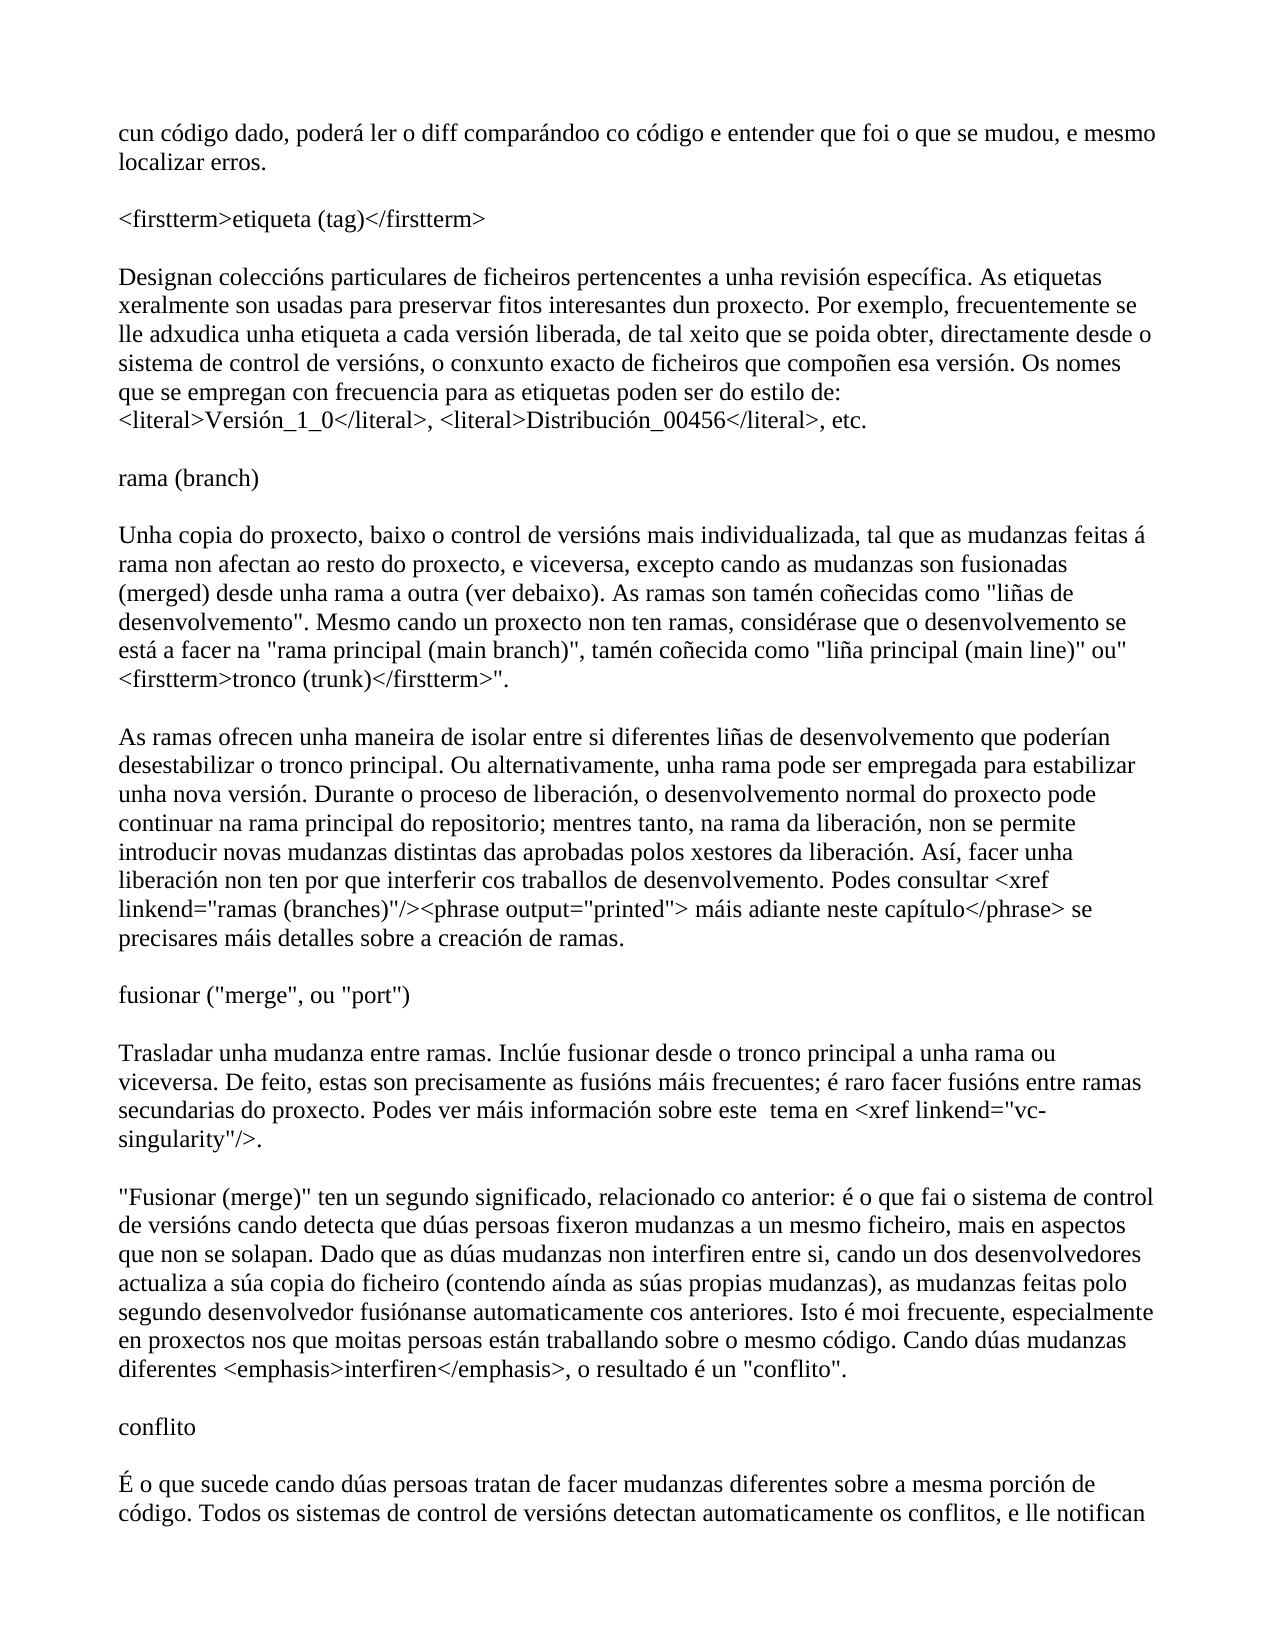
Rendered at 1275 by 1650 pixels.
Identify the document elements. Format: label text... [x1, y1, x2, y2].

text <firstterm>etiqueta (tag)</firstterm> [118, 204, 1157, 233]
text Designan coleccións particulares de ficheiros pertencentes a unha revisión específica. As etiquetas xeralmente son usadas para preservar fitos interesantes dun proxecto. Por exemplo, frecuentemente se lle adxudica unha etiqueta a cada versión liberada, de tal xeito que se poida obter, directamente desde o sistema de control de versións, o conxunto exacto de ficheiros que compoñen esa versión. Os nomes que se empregan con frecuencia para as etiquetas poden ser do estilo de: <literal>Versión_1_0</literal>, <literal>Distribución_00456</literal>, etc. [118, 262, 1157, 434]
text fusionar ("merge", ou "port") [118, 981, 1157, 1009]
text É o que sucede cando dúas persoas tratan de facer mudanzas diferentes sobre a mesma porción de código. Todos os sistemas de control de versións detectan automaticamente os conflitos, e lle notifican [118, 1469, 1157, 1527]
text "Fusionar (merge)" ten un segundo significado, relacionado co anterior: é o que fai o sistema de control de versións cando detecta que dúas persoas fixeron mudanzas a un mesmo ficheiro, mais en aspectos que non se solapan. Dado que as dúas mudanzas non interfiren entre si, cando un dos desenvolvedores actualiza a súa copia do ficheiro (contendo aínda as súas propias mudanzas), as mudanzas feitas polo segundo desenvolvedor fusiónanse automaticamente cos anteriores. Isto é moi frecuente, especialmente en proxectos nos que moitas persoas están traballando sobre o mesmo código. Cando dúas mudanzas diferentes <emphasis>interfiren</emphasis>, o resultado é un "conflito". [118, 1182, 1157, 1383]
text Trasladar unha mudanza entre ramas. Inclúe fusionar desde o tronco principal a unha rama ou viceversa. De feito, estas son precisamente as fusións máis frecuentes; é raro facer fusións entre ramas secundarias do proxecto. Podes ver máis información sobre este tema en <xref linkend="vc-singularity"/>. [118, 1038, 1157, 1153]
text rama (branch) [118, 463, 1157, 492]
text cun código dado, poderá ler o diff comparándoo co código e entender que foi o que se mudou, e mesmo localizar erros. [118, 118, 1157, 176]
text conflito [118, 1412, 1157, 1441]
text As ramas ofrecen unha maneira de isolar entre si diferentes liñas de desenvolvemento que poderían desestabilizar o tronco principal. Ou alternativamente, unha rama pode ser empregada para estabilizar unha nova versión. Durante o proceso de liberación, o desenvolvemento normal do proxecto pode continuar na rama principal do repositorio; mentres tanto, na rama da liberación, non se permite introducir novas mudanzas distintas das aprobadas polos xestores da liberación. Así, facer unha liberación non ten por que interferir cos traballos de desenvolvemento. Podes consultar <xref linkend="ramas (branches)"/><phrase output="printed"> máis adiante neste capítulo</phrase> se precisares máis detalles sobre a creación de ramas. [118, 722, 1157, 952]
text Unha copia do proxecto, baixo o control de versións mais individualizada, tal que as mudanzas feitas á rama non afectan ao resto do proxecto, e viceversa, excepto cando as mudanzas son fusionadas (merged) desde unha rama a outra (ver debaixo). As ramas son tamén coñecidas como "liñas de desenvolvemento". Mesmo cando un proxecto non ten ramas, considérase que o desenvolvemento se está a facer na "rama principal (main branch)", tamén coñecida como "liña principal (main line)" ou" <firstterm>tronco (trunk)</firstterm>". [118, 521, 1157, 693]
